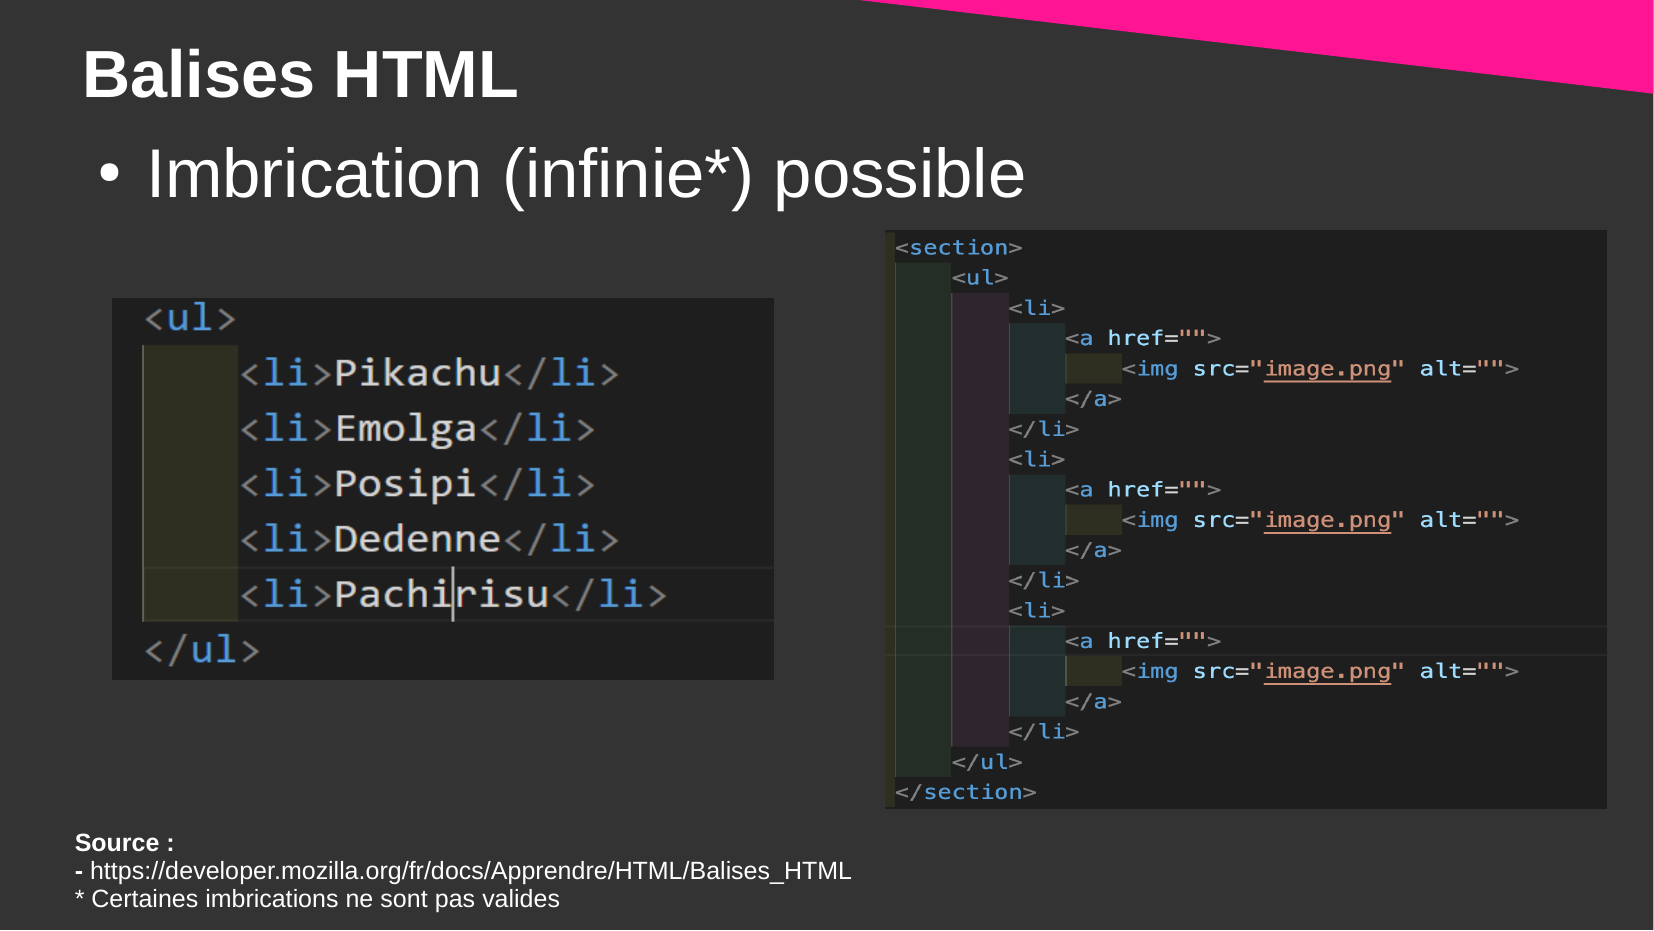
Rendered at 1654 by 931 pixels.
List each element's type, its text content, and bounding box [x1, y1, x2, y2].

text_box Source : - https://developer.mozilla.org/fr/docs/Apprendre/HTML/Balises_HTML * Certaines imbrications ne sont pas valides [59, 821, 1546, 920]
text_box [858, 0, 1654, 94]
list Imbrication (infinie*) possible [80, 135, 1217, 213]
title Balises HTML [82, 37, 1571, 114]
picture [112, 298, 774, 680]
picture [885, 230, 1607, 810]
